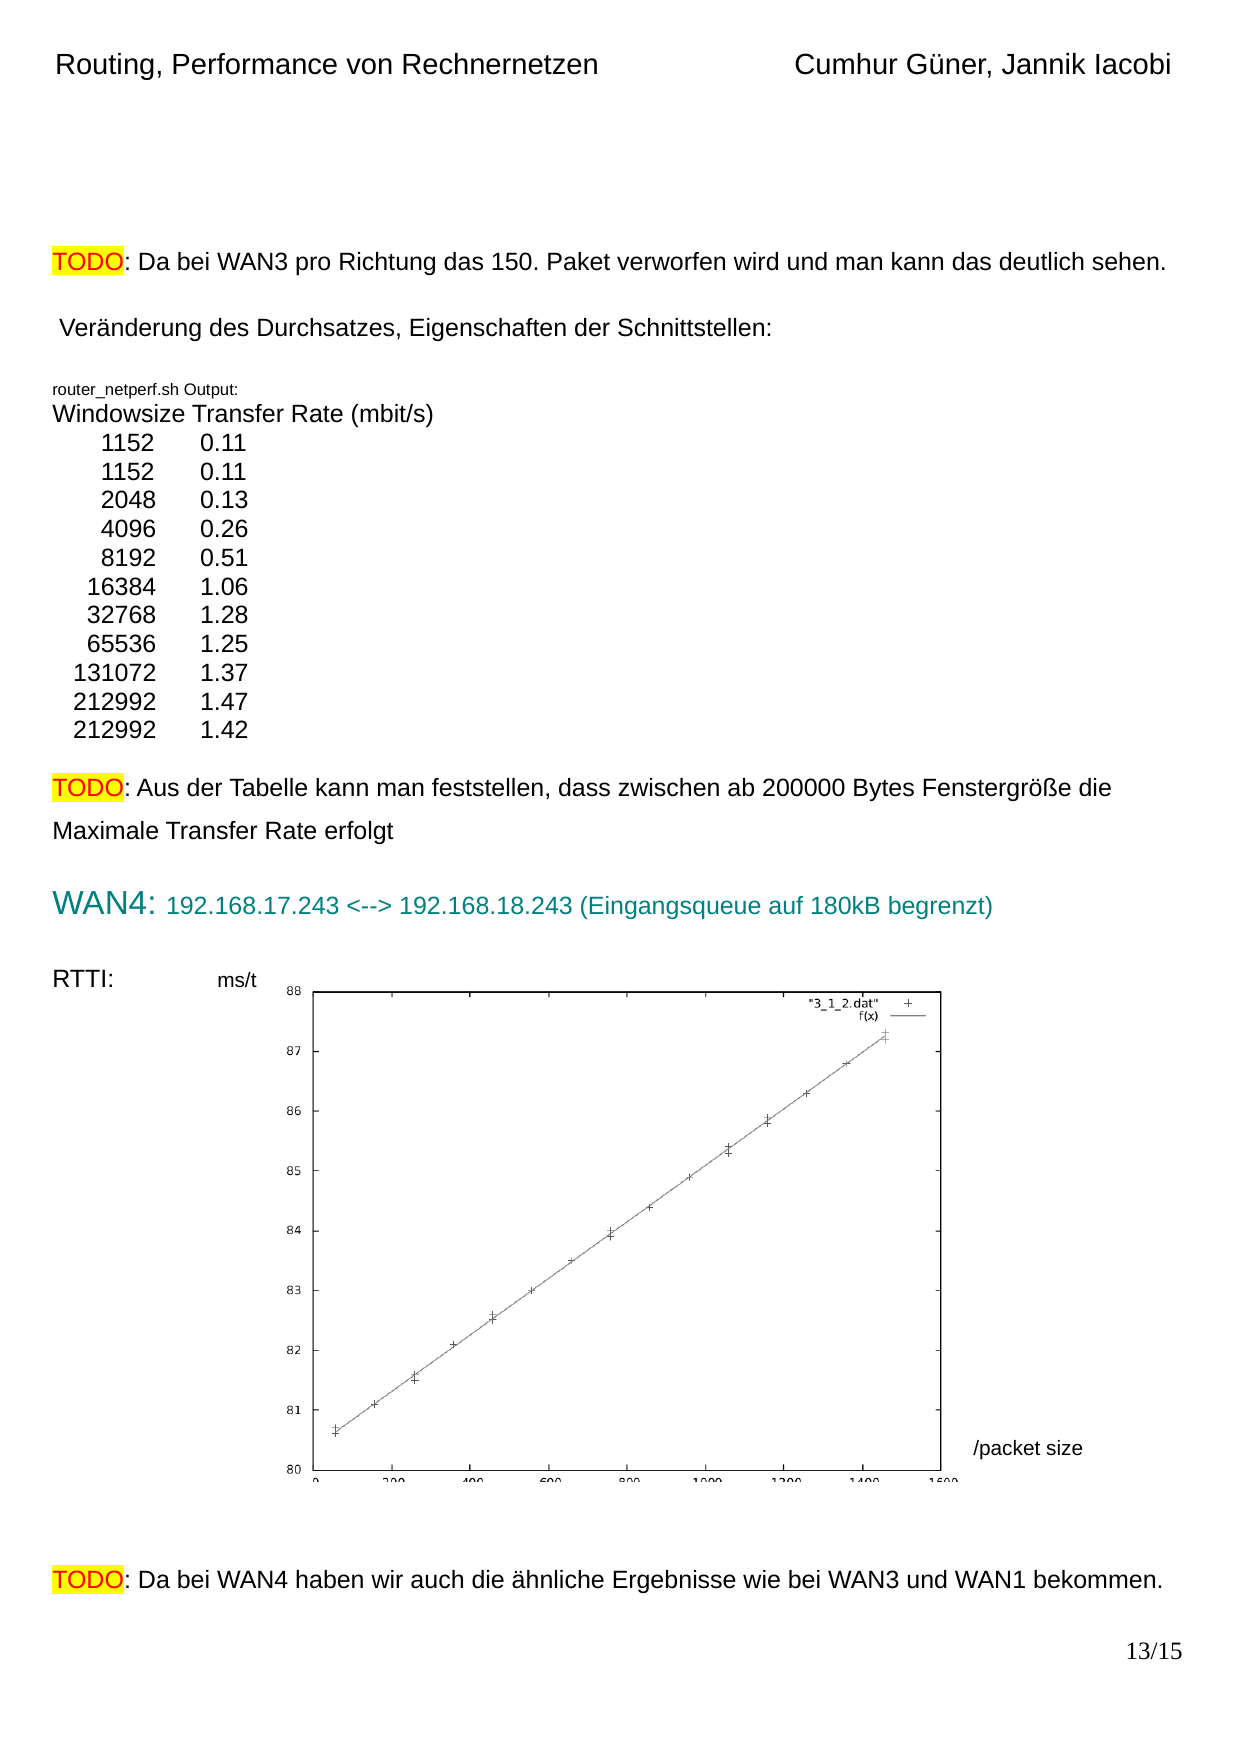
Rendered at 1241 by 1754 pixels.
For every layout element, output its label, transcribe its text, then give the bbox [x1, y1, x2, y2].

text router_netperf.sh Output: [52, 380, 1182, 399]
text 16384 1.06 [52, 572, 1182, 600]
text 212992 1.42 [52, 715, 1182, 744]
text 212992 1.47 [52, 687, 1182, 715]
text 4096 0.26 [52, 514, 1182, 543]
text 1152 0.11 [52, 428, 1182, 457]
text 8192 0.51 [52, 543, 1182, 572]
text WAN4: 192.168.17.243 <--> 192.168.18.243 (Eingangsqueue auf 180kB begrenzt) [52, 883, 1182, 921]
text 32768 1.28 [52, 600, 1182, 629]
text /packet size [963, 1431, 1182, 1460]
text TODO: Da bei WAN4 haben wir auch die ähnliche Ergebnisse wie bei WAN3 und WAN1 bekommen. [52, 1565, 1182, 1594]
text TODO: Aus der Tabelle kann man feststellen, dass zwischen ab 200000 Bytes Fenstergröße die Maximale Transfer Rate erfolgt [52, 773, 1182, 845]
text 1152 0.11 [52, 457, 1182, 485]
text 131072 1.37 [52, 658, 1182, 687]
text Veränderung des Durchsatzes, Eigenschaften der Schnittstellen: [52, 313, 1182, 342]
text Windowsize Transfer Rate (mbit/s) [52, 399, 1182, 428]
text RTTI: ms/t [52, 964, 1182, 993]
text [52, 1431, 272, 1460]
text TODO: Da bei WAN3 pro Richtung das 150. Paket verworfen wird und man kann das deutlich sehen. [52, 246, 1182, 275]
text 2048 0.13 [52, 485, 1182, 514]
text 65536 1.25 [52, 629, 1182, 658]
